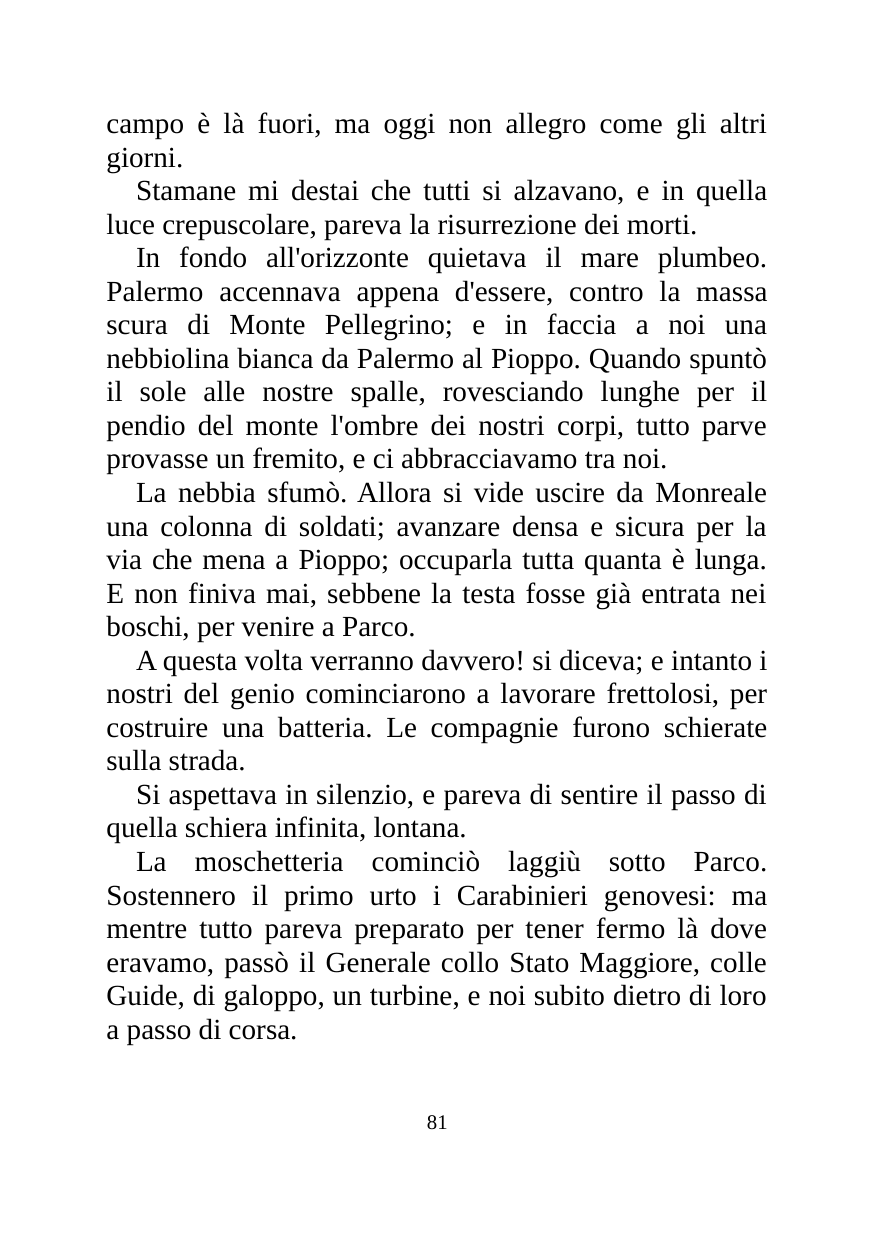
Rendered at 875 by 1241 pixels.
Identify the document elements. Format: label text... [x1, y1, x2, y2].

text campo è là fuori, ma oggi non allegro come gli altri giorni. [106, 106, 768, 173]
text La nebbia sfumò. Allora si vide uscire da Monreale una colonna di soldati; avanzare densa e sicura per la via che mena a Pioppo; occuparla tutta quanta è lunga. E non finiva mai, sebbene la testa fosse già entrata nei boschi, per venire a Parco. [106, 475, 768, 643]
text In fondo all'orizzonte quietava il mare plumbeo. Palermo accennava appena d'essere, contro la massa scura di Monte Pellegrino; e in faccia a noi una nebbiolina bianca da Palermo al Pioppo. Quando spuntò il sole alle nostre spalle, rovesciando lunghe per il pendio del monte l'ombre dei nostri corpi, tutto parve provasse un fremito, e ci abbracciavamo tra noi. [106, 240, 768, 475]
text Stamane mi destai che tutti si alzavano, e in quella luce crepuscolare, pareva la risurrezione dei morti. [106, 173, 768, 240]
text Si aspettava in silenzio, e pareva di sentire il passo di quella schiera infinita, lontana. [106, 777, 768, 844]
text A questa volta verranno davvero! si diceva; e intanto i nostri del genio cominciarono a lavorare frettolosi, per costruire una batteria. Le compagnie furono schierate sulla strada. [106, 643, 768, 777]
text La moschetteria cominciò laggiù sotto Parco. Sostennero il primo urto i Carabinieri genovesi: ma mentre tutto pareva preparato per tener fermo là dove eravamo, passò il Generale collo Stato Maggiore, colle Guide, di galoppo, un turbine, e noi subito dietro di loro a passo di corsa. [106, 844, 768, 1045]
